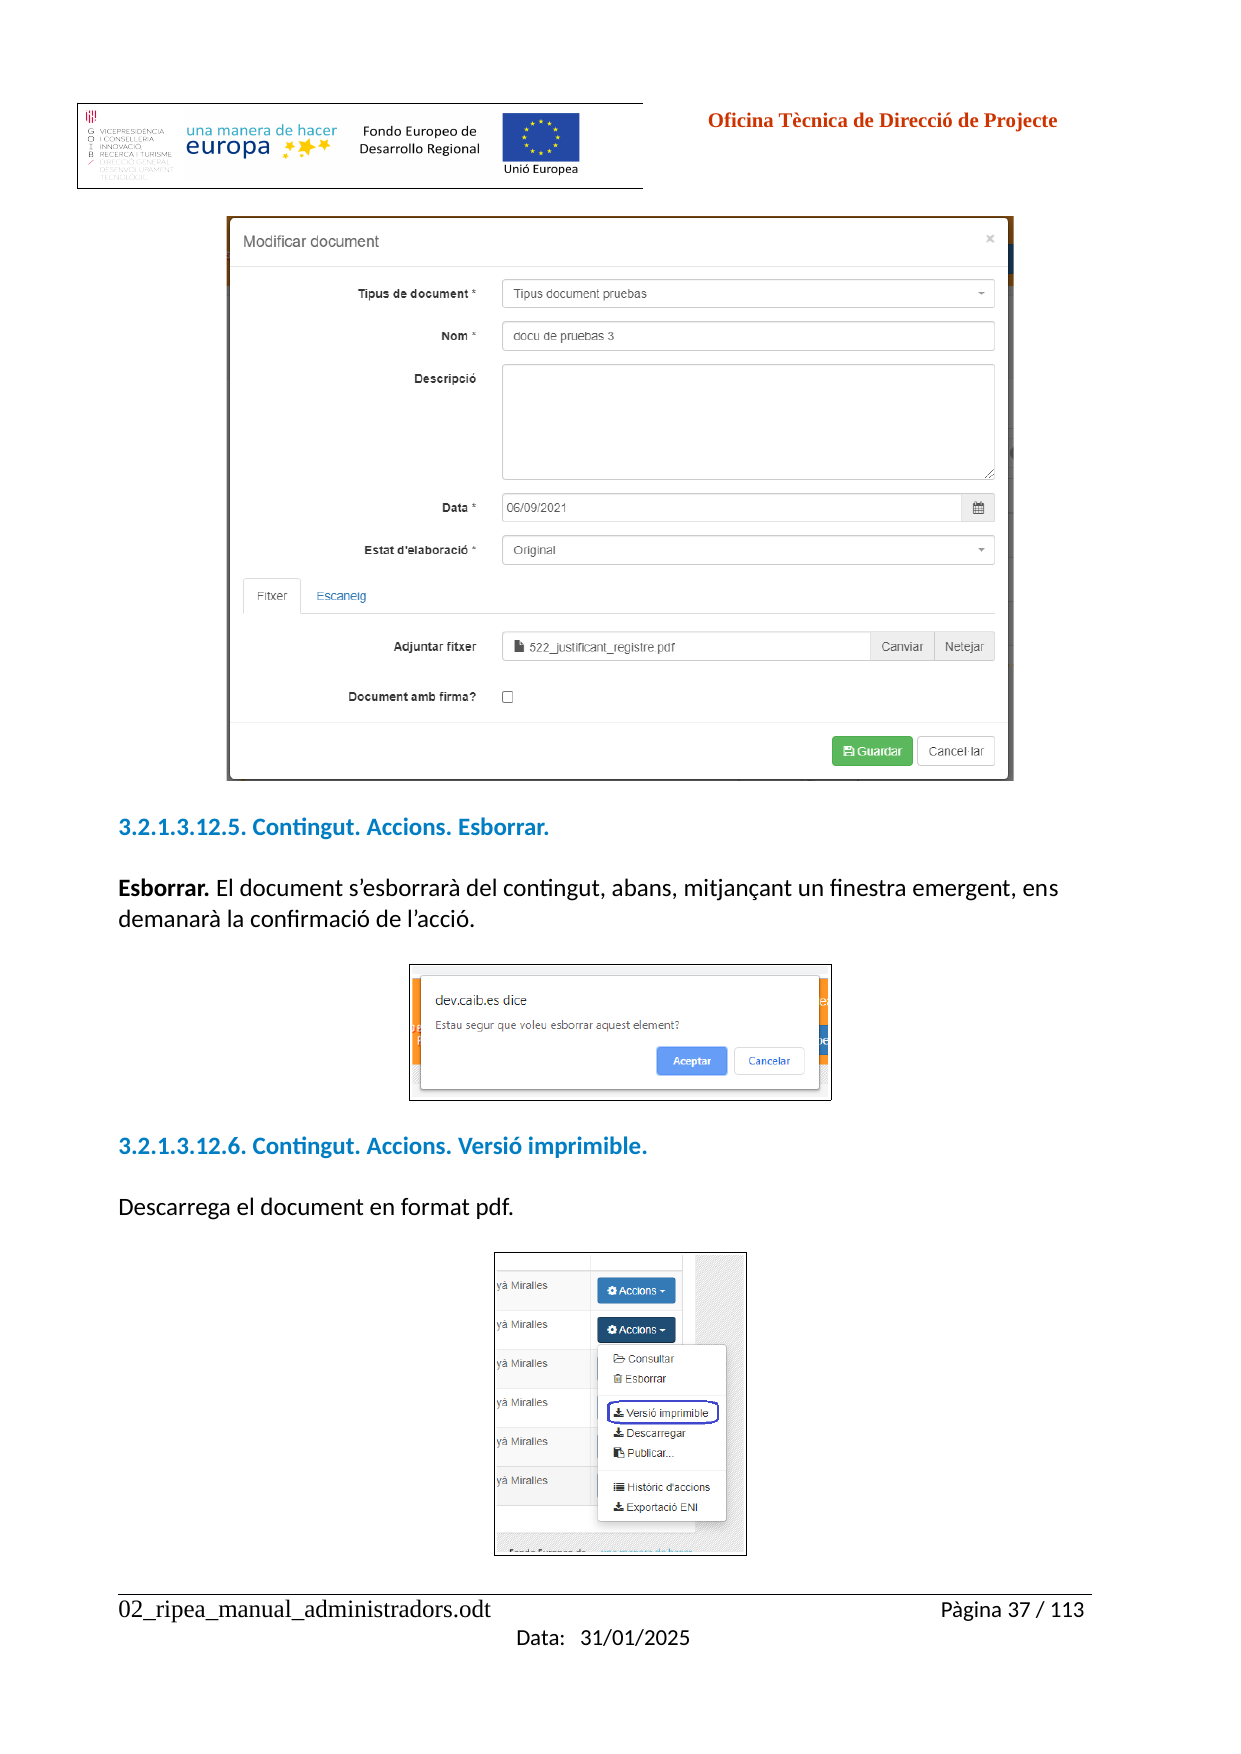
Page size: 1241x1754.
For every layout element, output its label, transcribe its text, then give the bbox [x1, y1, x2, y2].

subtitle 3.2.1.3.12.6. Contingut. Accions. Versió imprimible. [118, 1130, 1122, 1161]
subtitle 3.2.1.3.12.5. Contingut. Accions. Esborrar. [118, 811, 1122, 842]
text Descarrega el document en format pdf. [118, 1191, 1122, 1222]
picture [496, 1255, 744, 1552]
picture [82, 108, 178, 182]
text Esborrar. El document s’esborrarà del contingut, abans, mitjançant un finestra emergent, ens demanarà la confirmació de l’acció. [118, 872, 1122, 933]
picture [184, 108, 585, 182]
picture [412, 966, 828, 1097]
picture [226, 216, 1014, 781]
